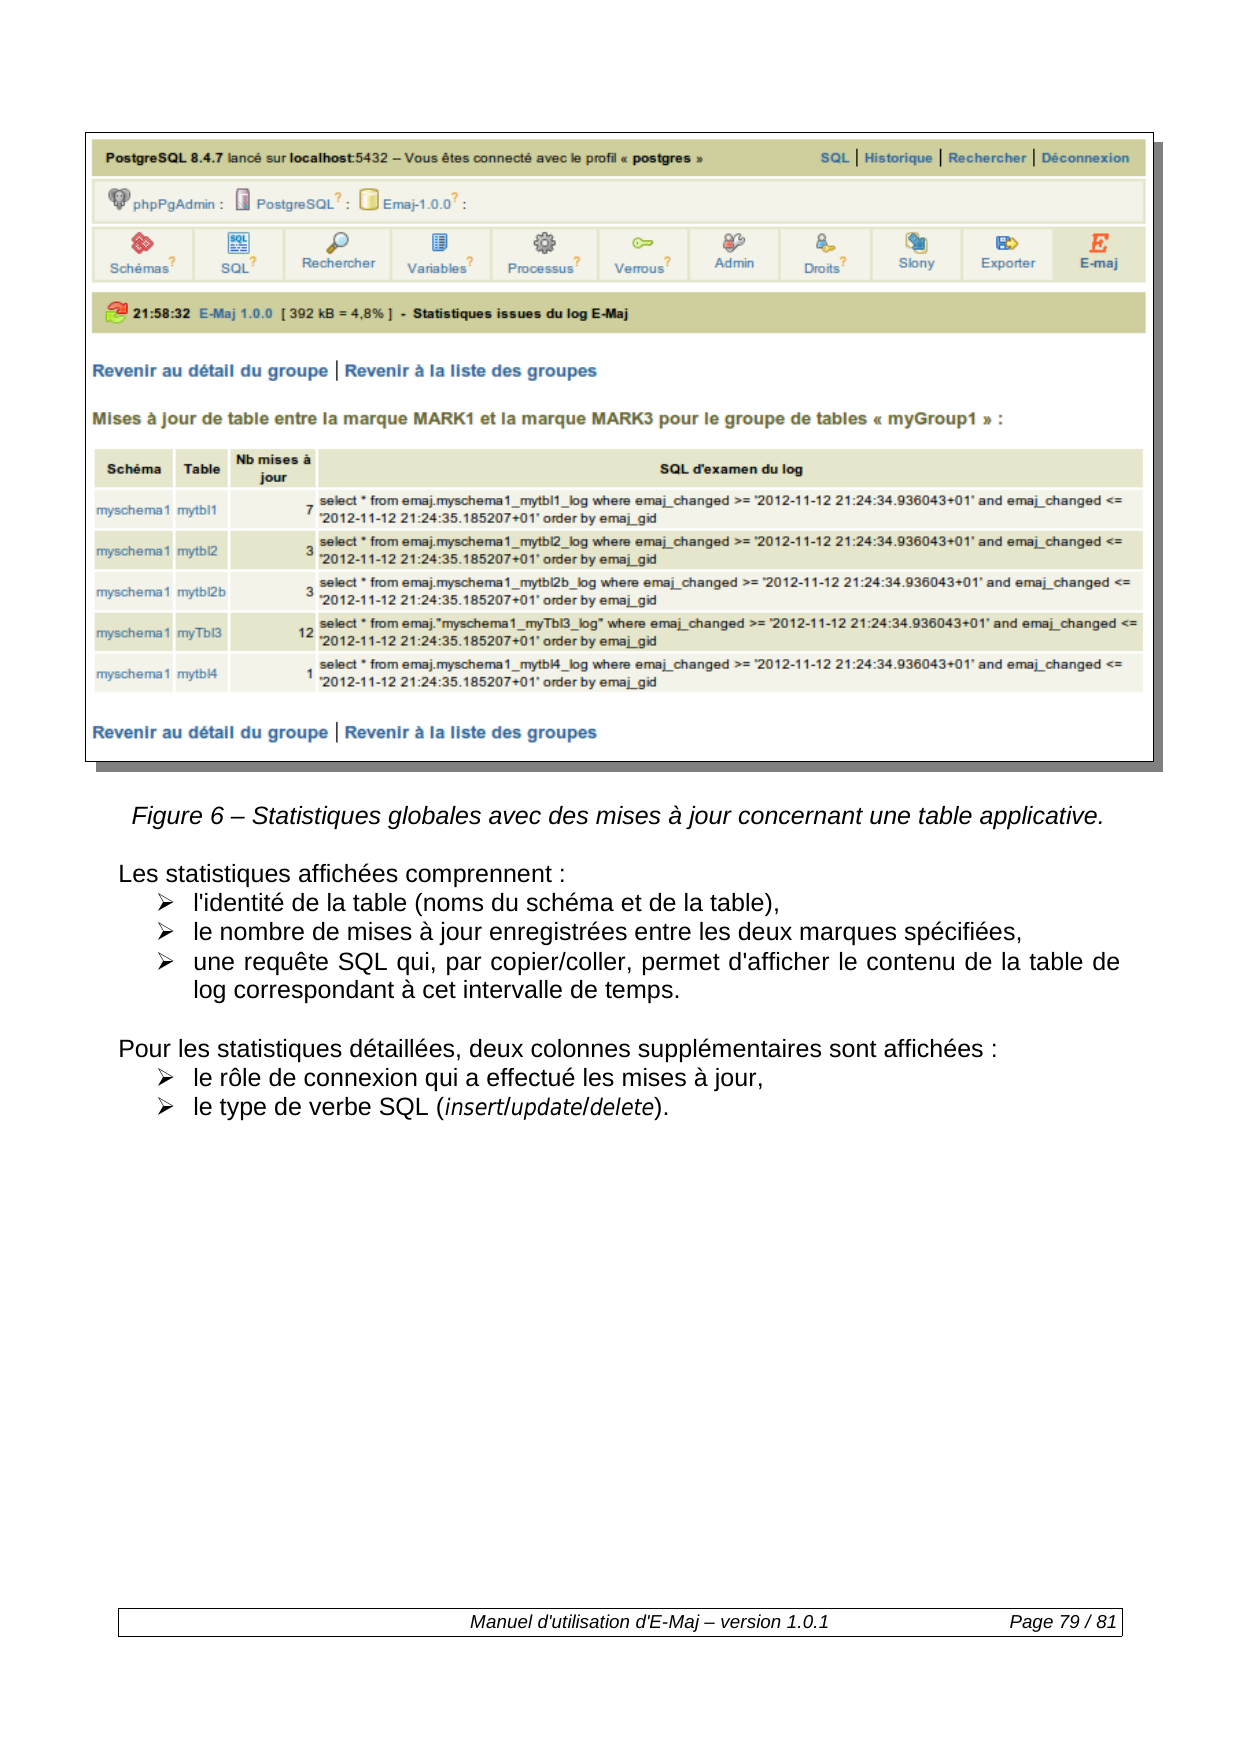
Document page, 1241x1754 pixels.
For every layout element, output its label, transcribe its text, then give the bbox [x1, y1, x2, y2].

picture [88, 135, 1150, 759]
text Les statistiques affichées comprennent : [118, 859, 1122, 888]
list le nombre de mises à jour enregistrées entre les deux marques spécifiées, [156, 917, 1122, 946]
text Figure 6 – Statistiques globales avec des mises à jour concernant une table applicative. [118, 801, 1122, 830]
list le rôle de connexion qui a effectué les mises à jour, [156, 1063, 1122, 1092]
list une requête SQL qui, par copier/coller, permet d'afficher le contenu de la table de log correspondant à cet intervalle de temps. [156, 946, 1122, 1004]
list l'identité de la table (noms du schéma et de la table), [156, 888, 1122, 917]
list le type de verbe SQL (insert/update/delete). [156, 1092, 1122, 1121]
text Pour les statistiques détaillées, deux colonnes supplémentaires sont affichées : [118, 1033, 1122, 1063]
